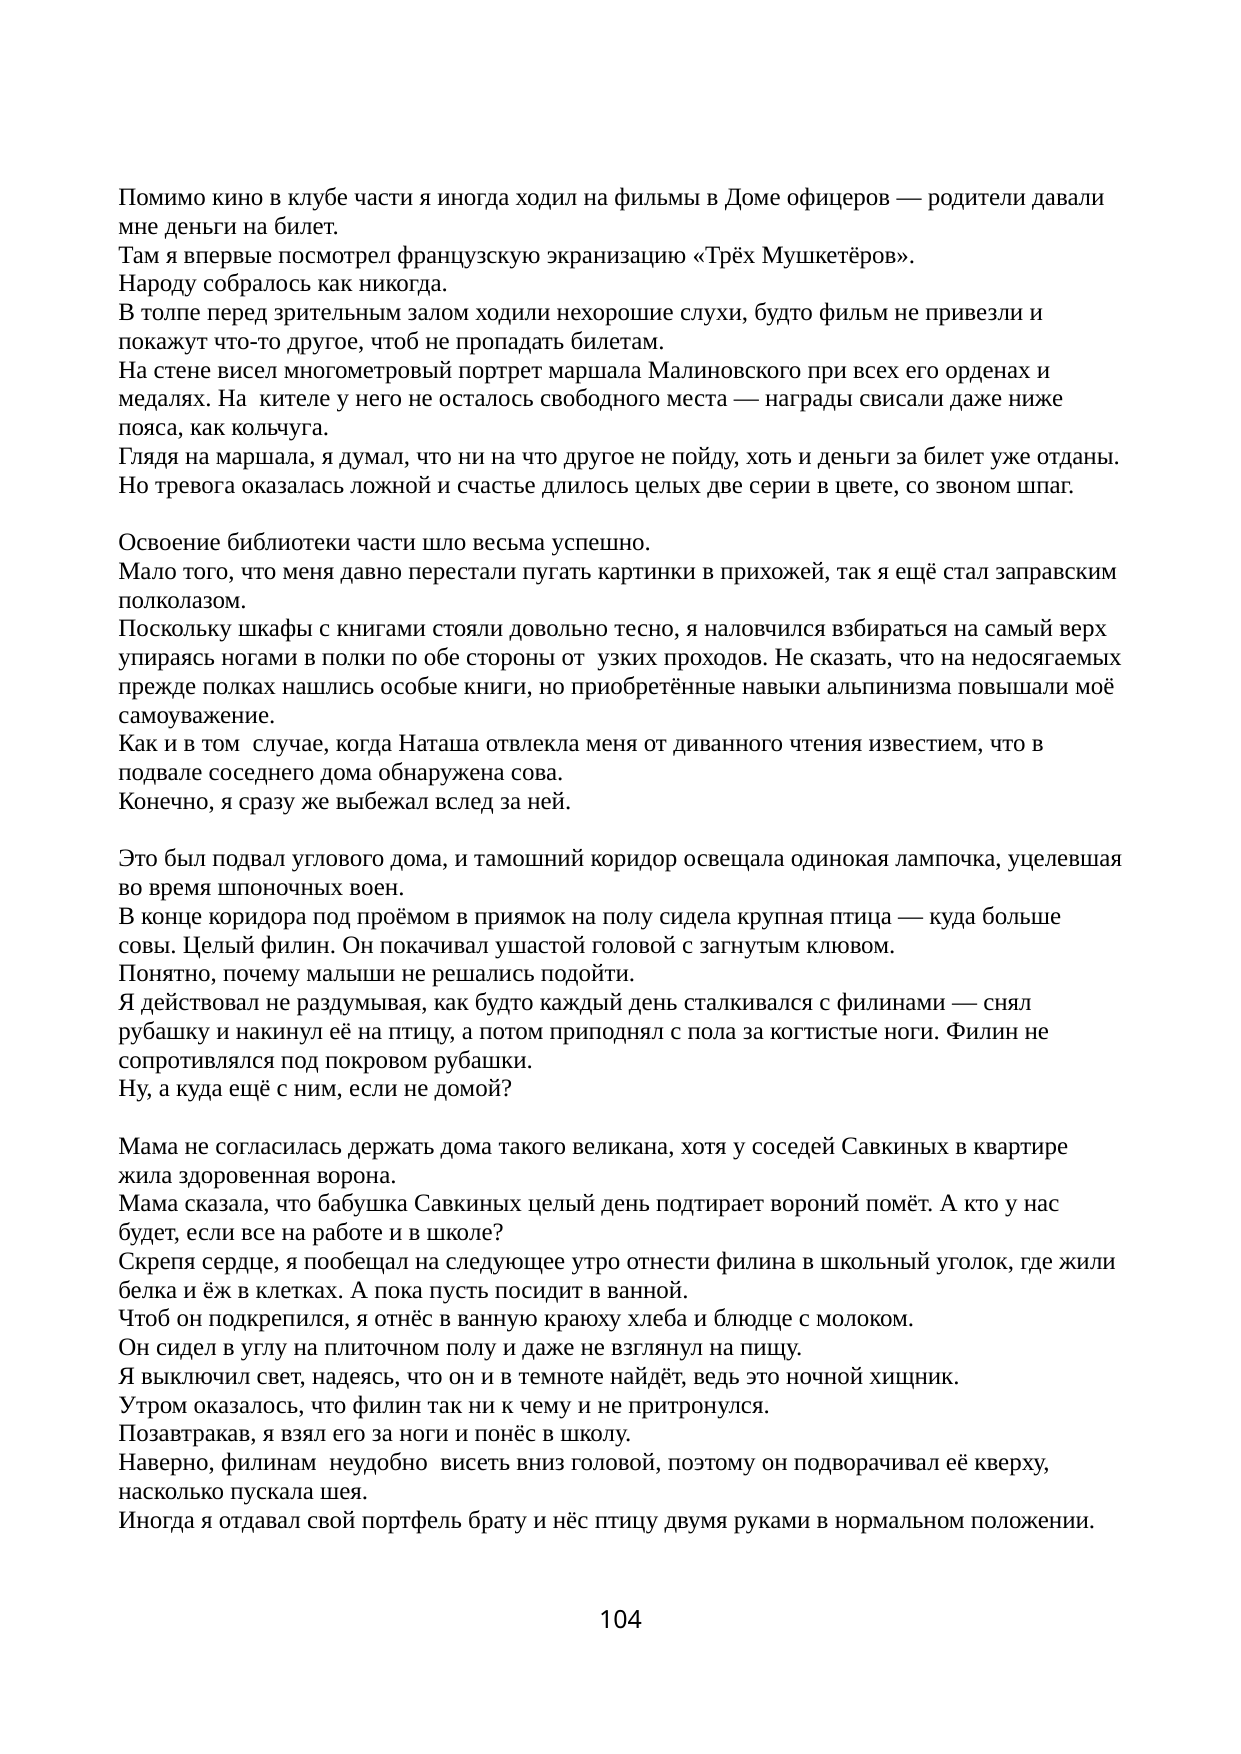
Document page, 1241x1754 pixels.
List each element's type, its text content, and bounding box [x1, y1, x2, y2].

text Понятно, почему малыши не решались подойти. [118, 958, 1122, 987]
text В толпе перед зрительным залом ходили нехорошие слухи, будто фильм не привезли и покажут что-то другое, чтоб не пропадать билетам. [118, 297, 1122, 355]
text Я действовал не раздумывая, как будто каждый день сталкивался с филинами — снял рубашку и накинул её на птицу, а потом приподнял с пола за когтистые ноги. Филин не сопротивлялся под покровом рубашки. [118, 987, 1122, 1073]
text Освоение библиотеки части шло весьма успешно. [118, 527, 1122, 556]
text Помимо кино в клубе части я иногда ходил на фильмы в Доме офицеров — родители давали мне деньги на билет. [118, 182, 1122, 240]
text Скрепя сердце, я пообещал на следующее утро отнести филина в школьный уголок, где жили белка и ёж в клетках. А пока пусть посидит в ванной. [118, 1246, 1122, 1303]
text Как и в том случае, когда Наташа отвлекла меня от диванного чтения известием, что в подвале соседнего дома обнаружена сова. [118, 728, 1122, 786]
text Наверно, филинам неудобно висеть вниз головой, поэтому он подворачивал её кверху, насколько пускала шея. [118, 1447, 1122, 1505]
text Там я впервые посмотрел французскую экранизацию «Трёх Мушкетёров». [118, 240, 1122, 268]
text Глядя на маршала, я думал, что ни на что другое не пойду, хоть и деньги за билет уже отданы. [118, 441, 1122, 470]
text Но тревога оказалась ложной и счастье длилось целых две серии в цвете, со звоном шпаг. [118, 470, 1122, 498]
text Чтоб он подкрепился, я отнёс в ванную краюху хлеба и блюдце с молоком. [118, 1303, 1122, 1332]
text Позавтракав, я взял его за ноги и понёс в школу. [118, 1418, 1122, 1447]
text Иногда я отдавал свой портфель брату и нёс птицу двумя руками в нормальном положении. [118, 1505, 1122, 1533]
text На стене висел многометровый портрет маршала Малиновского при всех его орденах и медалях. На кителе у него не осталось свободного места — награды свисали даже ниже пояса, как кольчуга. [118, 355, 1122, 441]
text Конечно, я сразу же выбежал вслед за ней. [118, 786, 1122, 815]
text Он сидел в углу на плиточном полу и даже не взглянул на пищу. [118, 1332, 1122, 1361]
text Мама сказала, что бабушка Савкиных целый день подтирает вороний помёт. А кто у нас будет, если все на работе и в школе? [118, 1188, 1122, 1246]
text В конце коридора под проёмом в приямок на полу сидела крупная птица — куда больше совы. Целый филин. Он покачивал ушастой головой с загнутым клювом. [118, 901, 1122, 958]
text Мама не согласилась держать дома такого великана, хотя у соседей Савкиных в квартире жила здоровенная ворона. [118, 1131, 1122, 1188]
text Поскольку шкафы с книгами стояли довольно тесно, я наловчился взбираться на самый верх упираясь ногами в полки по обе стороны от узких проходов. Не сказать, что на недосягаемых прежде полках нашлись особые книги, но приобретённые навыки альпинизма повышали моё самоуважение. [118, 613, 1122, 728]
text Это был подвал углового дома, и тамошний коридор освещала одинокая лампочка, уцелевшая во время шпоночных воен. [118, 843, 1122, 901]
text Утром оказалось, что филин так ни к чему и не притронулся. [118, 1390, 1122, 1418]
text Народу собралось как никогда. [118, 268, 1122, 297]
text Я выключил свет, надеясь, что он и в темноте найдёт, ведь это ночной хищник. [118, 1361, 1122, 1390]
text Мало того, что меня давно перестали пугать картинки в прихожей, так я ещё стал заправским полколазом. [118, 556, 1122, 613]
text Ну, а куда ещё с ним, если не домой? [118, 1073, 1122, 1102]
